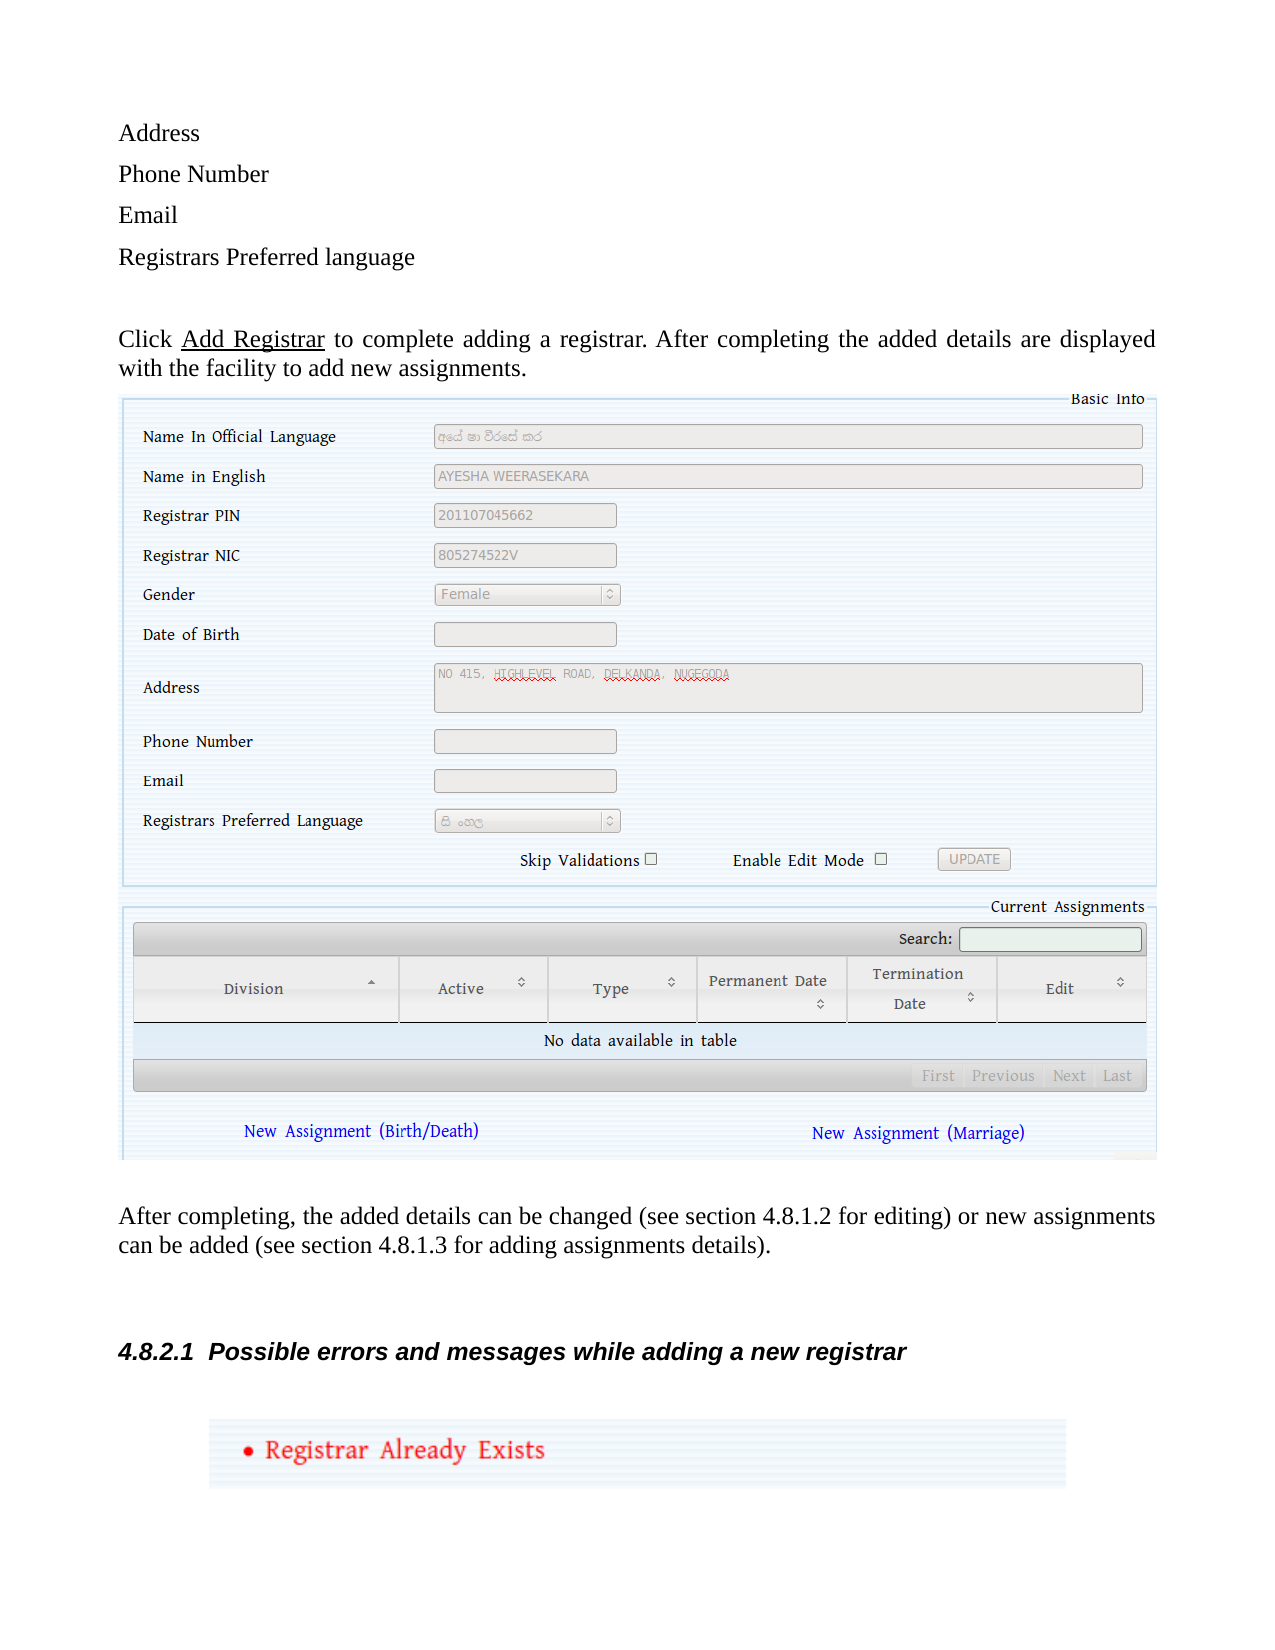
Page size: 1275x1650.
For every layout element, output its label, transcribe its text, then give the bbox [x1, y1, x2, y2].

subtitle Possible errors and messages while adding a new registrar [118, 1337, 1157, 1366]
text Email [118, 201, 1157, 229]
picture [118, 394, 1157, 1160]
text Address [118, 118, 1157, 147]
text Click Add Registrar to complete adding a registrar. After completing the added details are displayed with the facility to add new assignments. [118, 324, 1157, 382]
text Phone Number [118, 159, 1157, 188]
text After completing, the added details can be changed (see section 4.8.1.2 for editing) or new assignments can be added (see section 4.8.1.3 for adding assignments details). [118, 1201, 1157, 1259]
text Registrars Preferred language [118, 242, 1157, 271]
picture [208, 1419, 1067, 1489]
